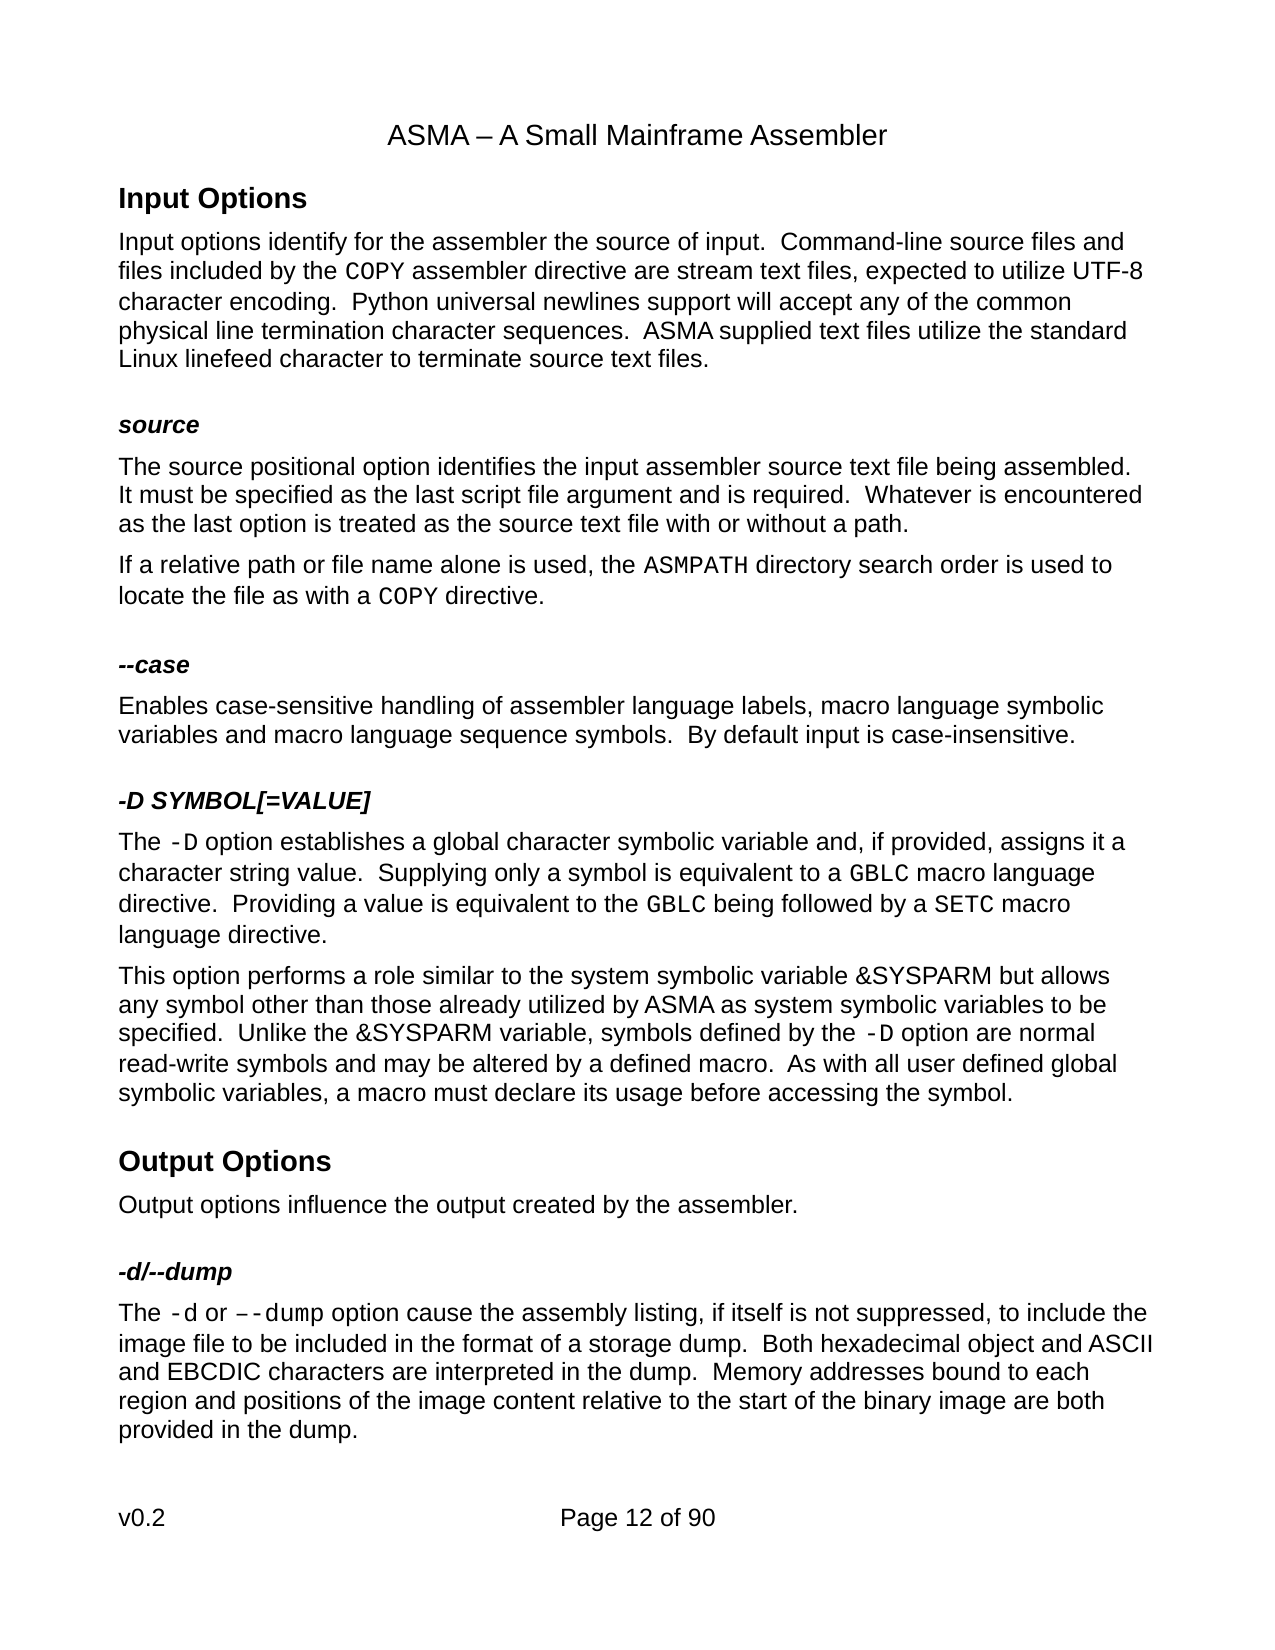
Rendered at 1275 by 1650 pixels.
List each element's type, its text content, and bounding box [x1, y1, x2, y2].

text Input options identify for the assembler the source of input. Command-line source files and files included by the COPY assembler directive are stream text files, expected to utilize UTF-8 character encoding. Python universal newlines support will accept any of the common physical line termination character sequences. ASMA supplied text files utilize the standard Linux linefeed character to terminate source text files. [118, 227, 1157, 373]
subtitle Input Options [118, 181, 1157, 215]
text This option performs a role similar to the system symbolic variable &SYSPARM but allows any symbol other than those already utilized by ASMA as system symbolic variables to be specified. Unlike the &SYSPARM variable, symbols defined by the -D option are normal read-write symbols and may be altered by a defined macro. As with all user defined global symbolic variables, a macro must declare its usage before accessing the symbol. [118, 961, 1157, 1107]
text Output options influence the output created by the assembler. [118, 1190, 1157, 1219]
subtitle Output Options [118, 1144, 1157, 1178]
subtitle -D SYMBOL[=VALUE] [118, 786, 1157, 814]
text If a relative path or file name alone is used, the ASMPATH directory search order is used to locate the file as with a COPY directive. [118, 550, 1157, 612]
subtitle source [118, 411, 1157, 439]
text The -D option establishes a global character symbolic variable and, if provided, assigns it a character string value. Supplying only a symbol is equivalent to a GBLC macro language directive. Providing a value is equivalent to the GBLC being followed by a SETC macro language directive. [118, 827, 1157, 948]
text The source positional option identifies the input assembler source text file being assembled. It must be specified as the last script file argument and is required. Whatever is encountered as the last option is treated as the source text file with or without a path. [118, 452, 1157, 538]
text Enables case-sensitive handling of assembler language labels, macro language symbolic variables and macro language sequence symbols. By default input is case-insensitive. [118, 691, 1157, 748]
subtitle -d/--dump [118, 1257, 1157, 1285]
subtitle --case [118, 650, 1157, 678]
text The -d or –-dump option cause the assembly listing, if itself is not suppressed, to include the image file to be included in the format of a storage dump. Both hexadecimal object and ASCII and EBCDIC characters are interpreted in the dump. Memory addresses bound to each region and positions of the image content relative to the start of the binary image are both provided in the dump. [118, 1298, 1157, 1444]
